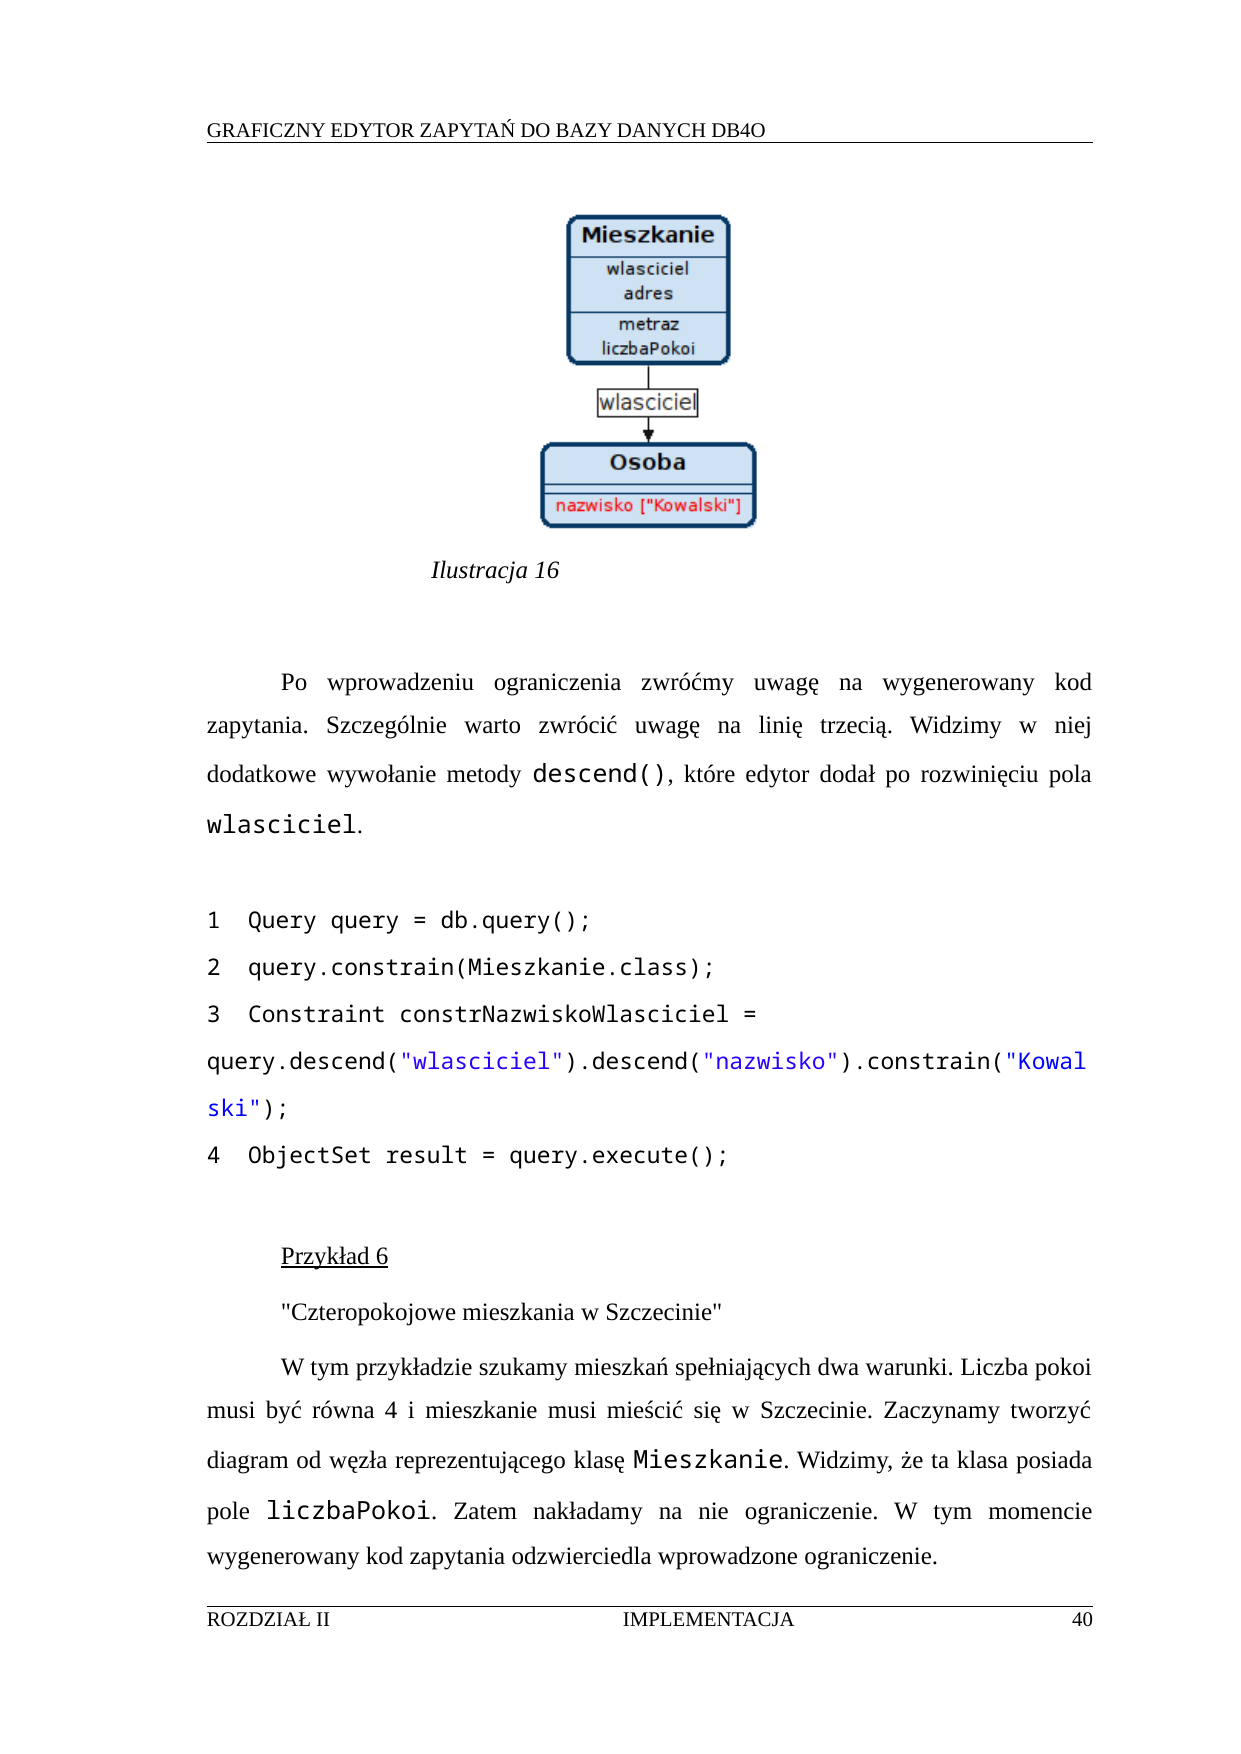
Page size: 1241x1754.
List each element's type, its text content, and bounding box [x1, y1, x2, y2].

text 4 ObjectSet result = query.execute(); [207, 1139, 1093, 1170]
picture [431, 189, 869, 556]
text Przykład 6 [207, 1241, 1093, 1270]
text 2 query.constrain(Mieszkanie.class); [207, 951, 1093, 982]
text "Czteropokojowe mieszkania w Szczecinie" [207, 1297, 1093, 1326]
text 1 Query query = db.query(); [207, 904, 1093, 936]
text 3 Constraint constrNazwiskoWlasciciel = query.descend("wlasciciel").descend("nazwisko").constrain("Kowalski"); [207, 998, 1093, 1123]
text W tym przykładzie szukamy mieszkań spełniających dwa warunki. Liczba pokoi musi być równa 4 i mieszkanie musi mieścić się w Szczecinie. Zaczynamy tworzyć diagram od węzła reprezentującego klasę Mieszkanie. Widzimy, że ta klasa posiada pole liczbaPokoi. Zatem nakładamy na nie ograniczenie. W tym momencie wygenerowany kod zapytania odzwierciedla wprowadzone ograniczenie. [207, 1352, 1093, 1569]
text Ilustracja 16 [431, 556, 868, 584]
text Po wprowadzeniu ograniczenia zwróćmy uwagę na wygenerowany kod zapytania. Szczególnie warto zwrócić uwagę na linię trzecią. Widzimy w niej dodatkowe wywołanie metody descend(), które edytor dodał po rozwinięciu pola wlasciciel. [207, 667, 1093, 841]
